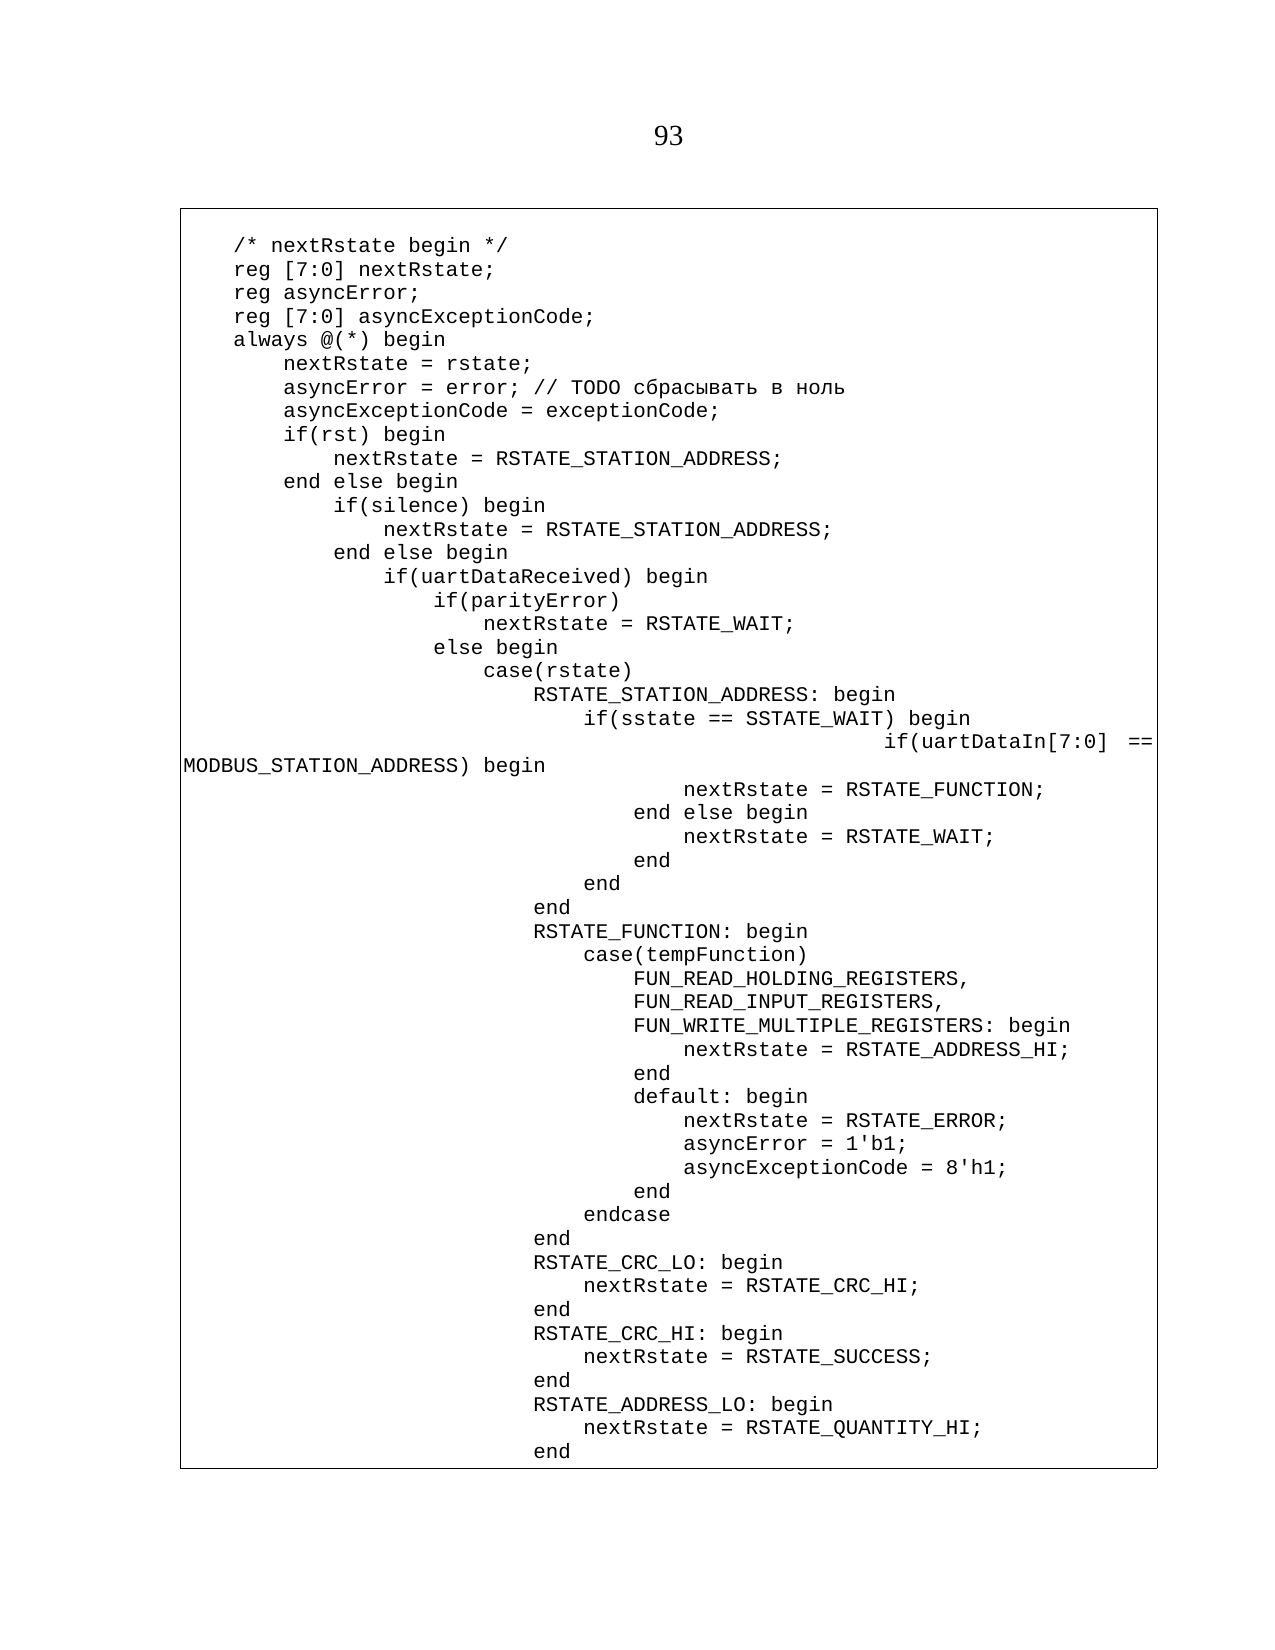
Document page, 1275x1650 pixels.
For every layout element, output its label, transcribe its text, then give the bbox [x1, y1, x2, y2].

text asyncExceptionCode = exceptionCode; [181, 397, 1157, 421]
text asyncExceptionCode = 8'h1; [181, 1154, 1157, 1178]
text if(sstate == SSTATE_WAIT) begin [181, 705, 1157, 728]
text end [181, 1059, 1157, 1083]
text asyncError = 1'b1; [181, 1130, 1157, 1154]
text end [181, 847, 1157, 870]
text if(rst) begin [181, 421, 1157, 444]
text default: begin [181, 1083, 1157, 1107]
text reg asyncError; [181, 279, 1157, 303]
text if(parityError) [181, 586, 1157, 610]
text RSTATE_CRC_HI: begin [181, 1319, 1157, 1343]
text nextRstate = RSTATE_SUCCESS; [181, 1343, 1157, 1367]
text end [181, 894, 1157, 917]
text end [181, 1296, 1157, 1319]
text end else begin [181, 539, 1157, 563]
text end [181, 1225, 1157, 1248]
text endcase [181, 1201, 1157, 1225]
text FUN_READ_HOLDING_REGISTERS, [181, 965, 1157, 988]
text FUN_WRITE_MULTIPLE_REGISTERS: begin [181, 1012, 1157, 1036]
text end [181, 1438, 1157, 1468]
text case(rstate) [181, 657, 1157, 681]
text nextRstate = RSTATE_FUNCTION; [181, 776, 1157, 799]
text nextRstate = RSTATE_ADDRESS_HI; [181, 1036, 1157, 1059]
text else begin [181, 634, 1157, 657]
text if(silence) begin [181, 492, 1157, 516]
text nextRstate = RSTATE_CRC_HI; [181, 1272, 1157, 1296]
text /* nextRstate begin */ [181, 232, 1157, 255]
text end [181, 1178, 1157, 1201]
text nextRstate = RSTATE_STATION_ADDRESS; [181, 516, 1157, 539]
text end else begin [181, 799, 1157, 823]
text always @(*) begin [181, 326, 1157, 350]
text nextRstate = RSTATE_ERROR; [181, 1107, 1157, 1130]
text case(tempFunction) [181, 941, 1157, 965]
text if(uartDataIn[7:0] == MODBUS_STATION_ADDRESS) begin [181, 728, 1157, 776]
text end [181, 1367, 1157, 1390]
text nextRstate = RSTATE_QUANTITY_HI; [181, 1414, 1157, 1438]
text RSTATE_STATION_ADDRESS: begin [181, 681, 1157, 705]
text nextRstate = RSTATE_WAIT; [181, 823, 1157, 847]
text asyncError = error; // TODO сбрасывать в ноль [181, 374, 1157, 397]
text nextRstate = RSTATE_WAIT; [181, 610, 1157, 634]
text nextRstate = RSTATE_STATION_ADDRESS; [181, 444, 1157, 468]
text end [181, 870, 1157, 894]
text end else begin [181, 468, 1157, 492]
text reg [7:0] nextRstate; [181, 255, 1157, 279]
text RSTATE_FUNCTION: begin [181, 917, 1157, 941]
text FUN_READ_INPUT_REGISTERS, [181, 988, 1157, 1012]
text RSTATE_CRC_LO: begin [181, 1248, 1157, 1272]
text if(uartDataReceived) begin [181, 563, 1157, 586]
text RSTATE_ADDRESS_LO: begin [181, 1390, 1157, 1414]
text nextRstate = rstate; [181, 350, 1157, 374]
text reg [7:0] asyncExceptionCode; [181, 303, 1157, 326]
